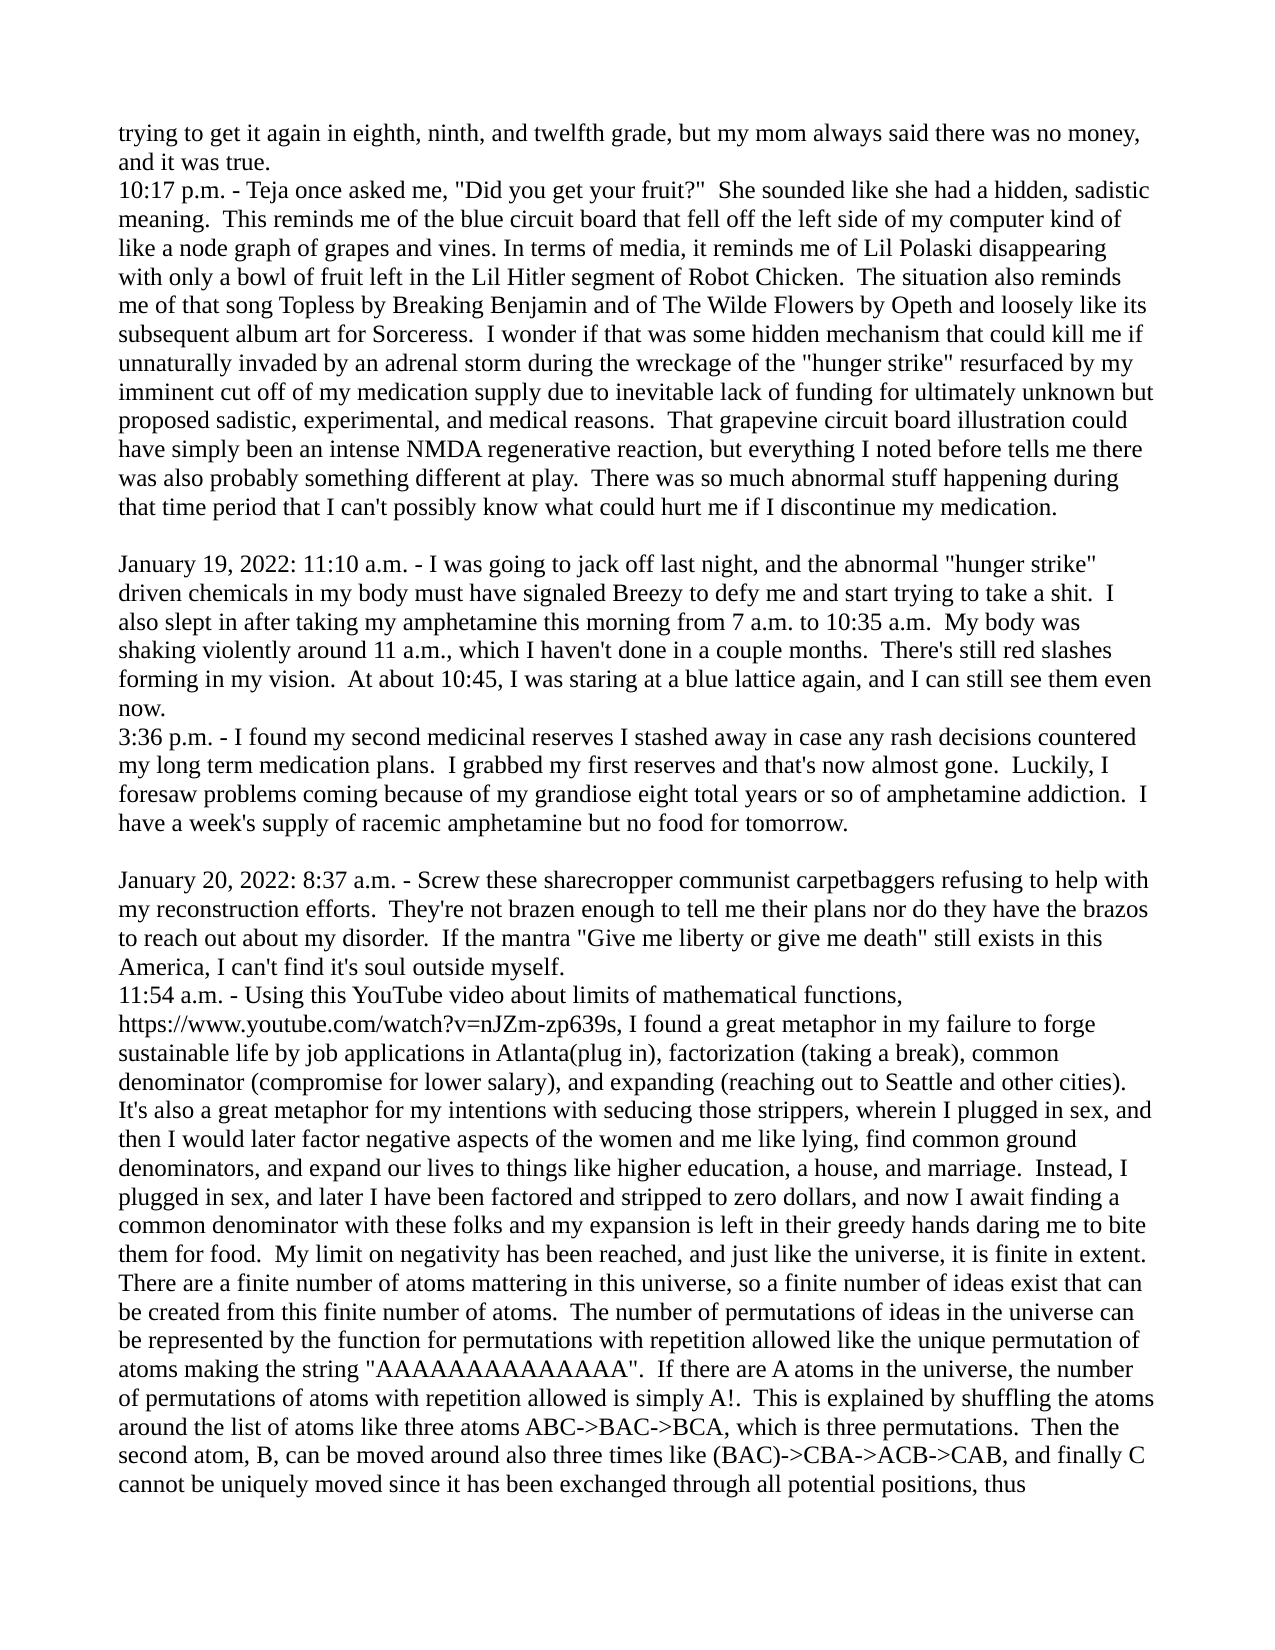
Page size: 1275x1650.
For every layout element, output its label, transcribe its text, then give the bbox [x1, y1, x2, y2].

text 11:54 a.m. - Using this YouTube video about limits of mathematical functions, https://www.youtube.com/watch?v=nJZm-zp639s, I found a great metaphor in my failure to forge sustainable life by job applications in Atlanta(plug in), factorization (taking a break), common denominator (compromise for lower salary), and expanding (reaching out to Seattle and other cities). It's also a great metaphor for my intentions with seducing those strippers, wherein I plugged in sex, and then I would later factor negative aspects of the women and me like lying, find common ground denominators, and expand our lives to things like higher education, a house, and marriage. Instead, I plugged in sex, and later I have been factored and stripped to zero dollars, and now I await finding a common denominator with these folks and my expansion is left in their greedy hands daring me to bite them for food. My limit on negativity has been reached, and just like the universe, it is finite in extent. There are a finite number of atoms mattering in this universe, so a finite number of ideas exist that can be created from this finite number of atoms. The number of permutations of ideas in the universe can be represented by the function for permutations with repetition allowed like the unique permutation of atoms making the string "AAAAAAAAAAAAAA". If there are A atoms in the universe, the number of permutations of atoms with repetition allowed is simply A!. This is explained by shuffling the atoms around the list of atoms like three atoms ABC->BAC->BCA, which is three permutations. Then the second atom, B, can be moved around also three times like (BAC)->CBA->ACB->CAB, and finally C cannot be uniquely moved since it has been exchanged through all potential positions, thus [118, 981, 1157, 1498]
text January 19, 2022: 11:10 a.m. - I was going to jack off last night, and the abnormal "hunger strike" driven chemicals in my body must have signaled Breezy to defy me and start trying to take a shit. I also slept in after taking my amphetamine this morning from 7 a.m. to 10:35 a.m. My body was shaking violently around 11 a.m., which I haven't done in a couple months. There's still red slashes forming in my vision. At about 10:45, I was staring at a blue lattice again, and I can still see them even now. [118, 549, 1157, 722]
text 10:17 p.m. - Teja once asked me, "Did you get your fruit?" She sounded like she had a hidden, sadistic meaning. This reminds me of the blue circuit board that fell off the left side of my computer kind of like a node graph of grapes and vines. In terms of media, it reminds me of Lil Polaski disappearing with only a bowl of fruit left in the Lil Hitler segment of Robot Chicken. The situation also reminds me of that song Topless by Breaking Benjamin and of The Wilde Flowers by Opeth and loosely like its subsequent album art for Sorceress. I wonder if that was some hidden mechanism that could kill me if unnaturally invaded by an adrenal storm during the wreckage of the "hunger strike" resurfaced by my imminent cut off of my medication supply due to inevitable lack of funding for ultimately unknown but proposed sadistic, experimental, and medical reasons. That grapevine circuit board illustration could have simply been an intense NMDA regenerative reaction, but everything I noted before tells me there was also probably something different at play. There was so much abnormal stuff happening during that time period that I can't possibly know what could hurt me if I discontinue my medication. [118, 176, 1157, 521]
text trying to get it again in eighth, ninth, and twelfth grade, but my mom always said there was no money, and it was true. [118, 118, 1157, 176]
text January 20, 2022: 8:37 a.m. - Screw these sharecropper communist carpetbaggers refusing to help with my reconstruction efforts. They're not brazen enough to tell me their plans nor do they have the brazos to reach out about my disorder. If the mantra "Give me liberty or give me death" still exists in this America, I can't find it's soul outside myself. [118, 866, 1157, 981]
text 3:36 p.m. - I found my second medicinal reserves I stashed away in case any rash decisions countered my long term medication plans. I grabbed my first reserves and that's now almost gone. Luckily, I foresaw problems coming because of my grandiose eight total years or so of amphetamine addiction. I have a week's supply of racemic amphetamine but no food for tomorrow. [118, 722, 1157, 837]
